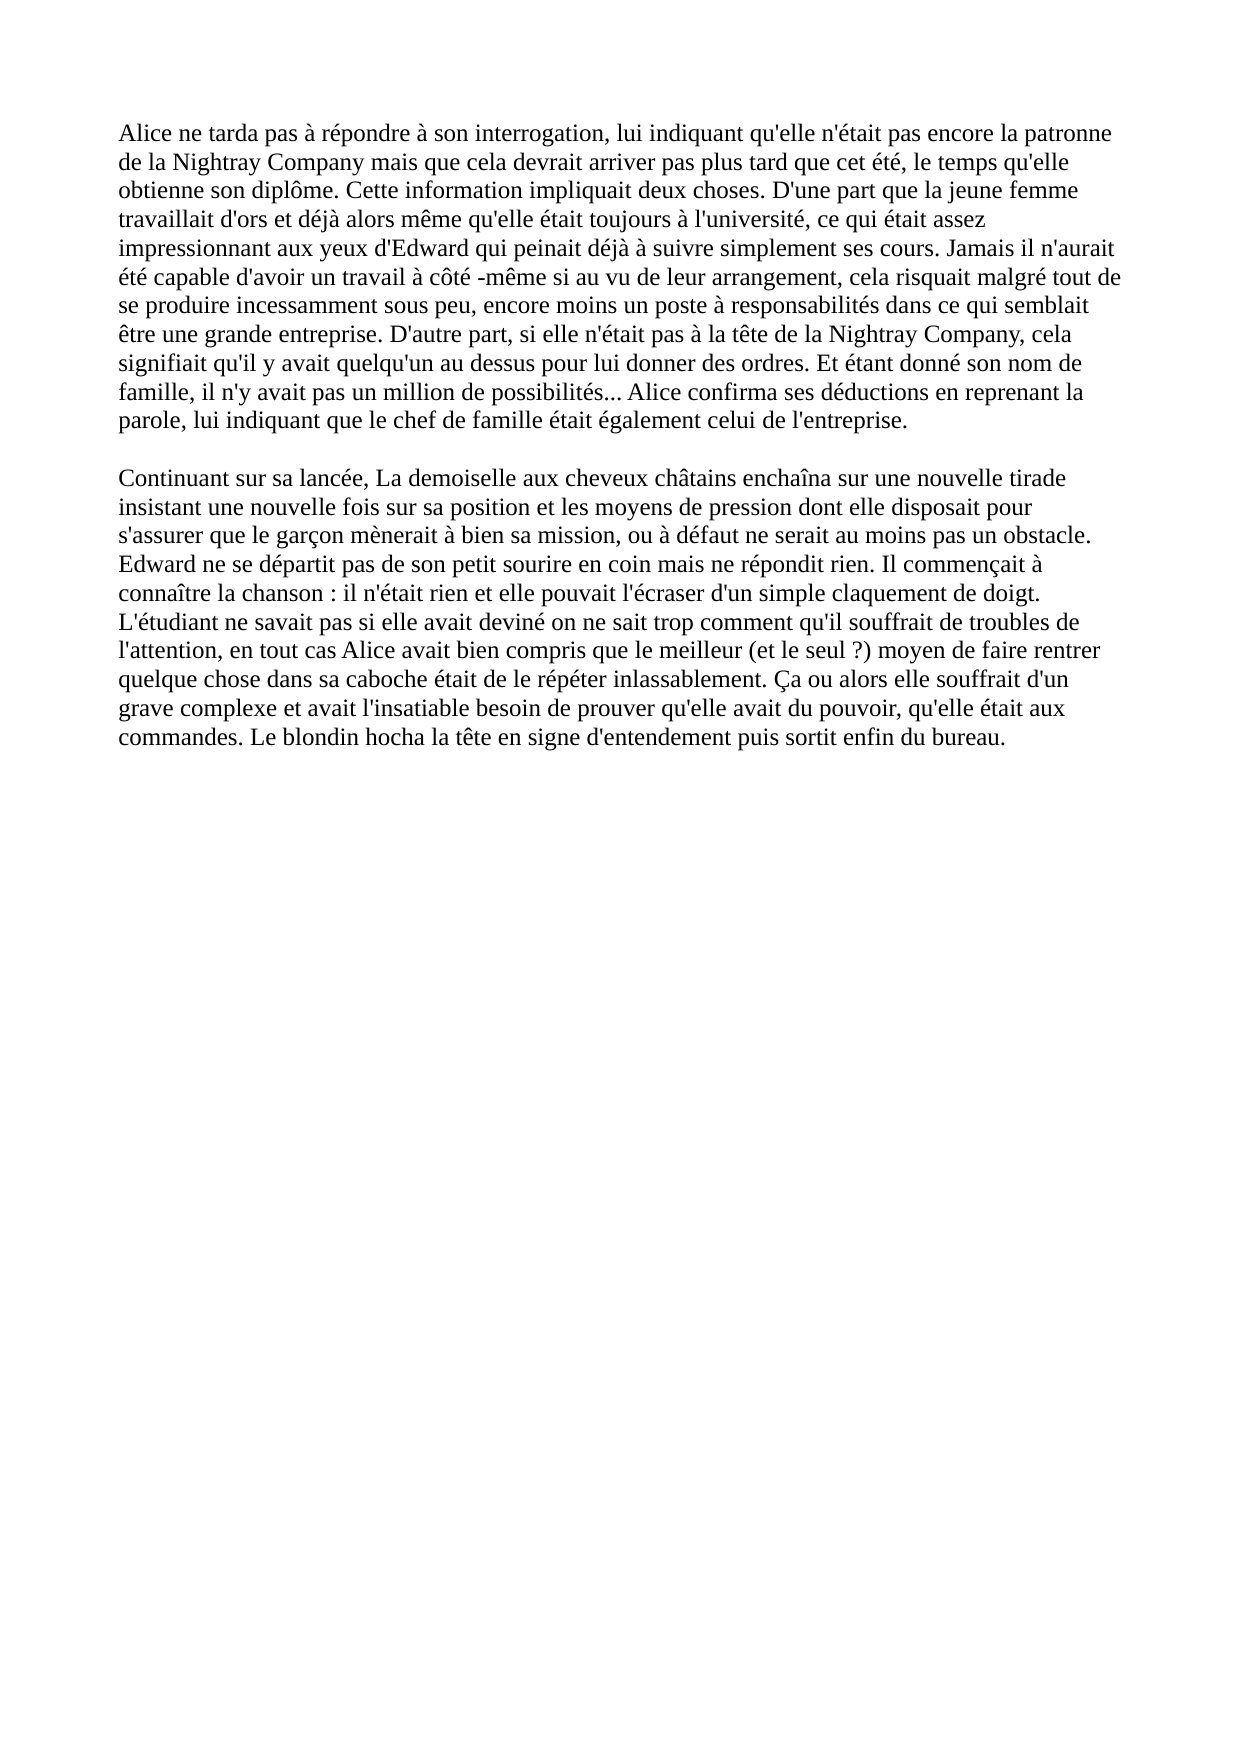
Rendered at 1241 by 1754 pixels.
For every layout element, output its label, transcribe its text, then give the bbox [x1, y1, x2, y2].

text Alice ne tarda pas à répondre à son interrogation, lui indiquant qu'elle n'était pas encore la patronne de la Nightray Company mais que cela devrait arriver pas plus tard que cet été, le temps qu'elle obtienne son diplôme. Cette information impliquait deux choses. D'une part que la jeune femme travaillait d'ors et déjà alors même qu'elle était toujours à l'université, ce qui était assez impressionnant aux yeux d'Edward qui peinait déjà à suivre simplement ses cours. Jamais il n'aurait été capable d'avoir un travail à côté -même si au vu de leur arrangement, cela risquait malgré tout de se produire incessamment sous peu, encore moins un poste à responsabilités dans ce qui semblait être une grande entreprise. D'autre part, si elle n'était pas à la tête de la Nightray Company, cela signifiait qu'il y avait quelqu'un au dessus pour lui donner des ordres. Et étant donné son nom de famille, il n'y avait pas un million de possibilités... Alice confirma ses déductions en reprenant la parole, lui indiquant que le chef de famille était également celui de l'entreprise. [118, 118, 1122, 434]
text Continuant sur sa lancée, La demoiselle aux cheveux châtains enchaîna sur une nouvelle tirade insistant une nouvelle fois sur sa position et les moyens de pression dont elle disposait pour s'assurer que le garçon mènerait à bien sa mission, ou à défaut ne serait au moins pas un obstacle. Edward ne se départit pas de son petit sourire en coin mais ne répondit rien. Il commençait à connaître la chanson : il n'était rien et elle pouvait l'écraser d'un simple claquement de doigt. L'étudiant ne savait pas si elle avait deviné on ne sait trop comment qu'il souffrait de troubles de l'attention, en tout cas Alice avait bien compris que le meilleur (et le seul ?) moyen de faire rentrer quelque chose dans sa caboche était de le répéter inlassablement. Ça ou alors elle souffrait d'un grave complexe et avait l'insatiable besoin de prouver qu'elle avait du pouvoir, qu'elle était aux commandes. Le blondin hocha la tête en signe d'entendement puis sortit enfin du bureau. [118, 463, 1122, 751]
